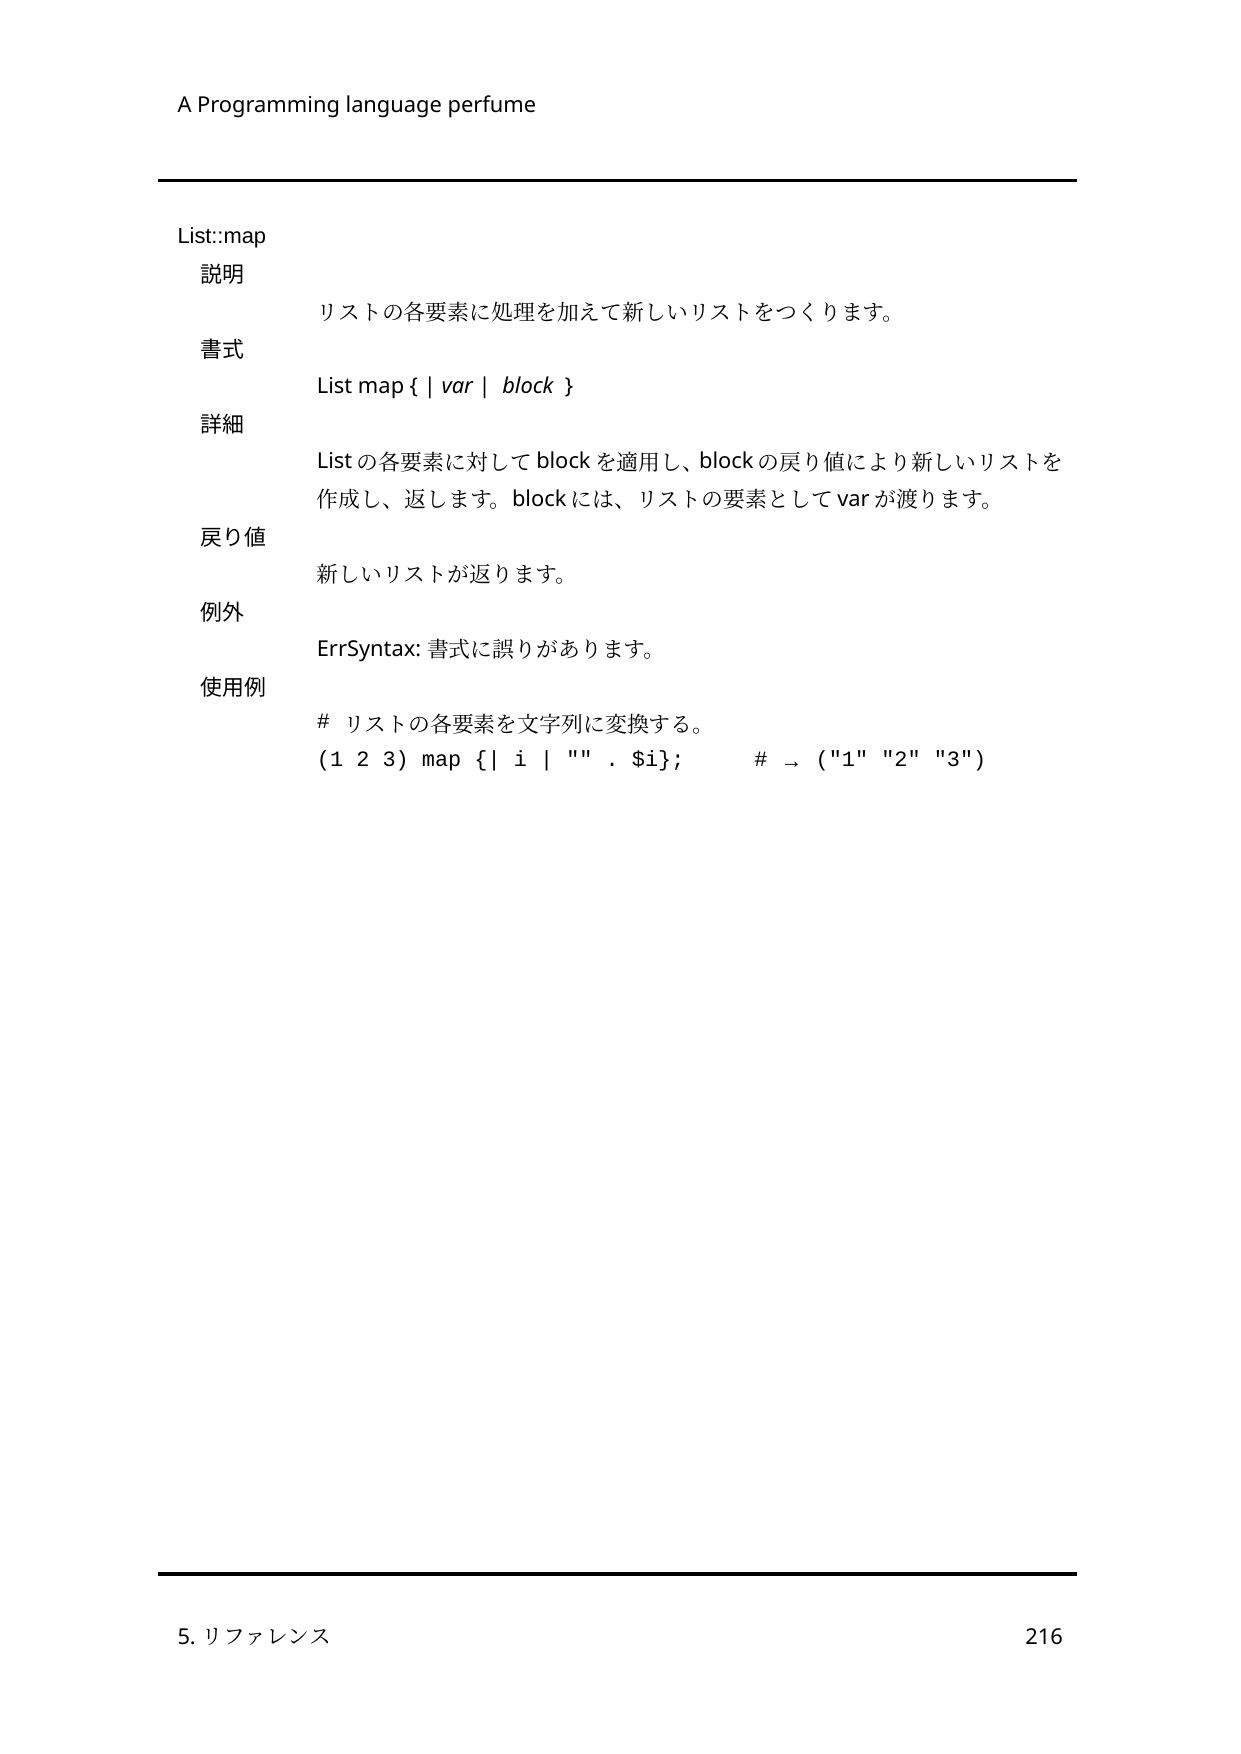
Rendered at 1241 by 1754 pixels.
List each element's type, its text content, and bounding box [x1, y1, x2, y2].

table_cell 戻り値 [200, 517, 317, 592]
table_cell 使用例 [200, 667, 317, 779]
table_cell ErrSyntax: 書式に誤りがあります。 [317, 592, 1063, 667]
table_cell 例外 [200, 592, 317, 667]
table_header 説明 [200, 254, 317, 329]
table_cell Listの各要素に対してblockを適用し、blockの戻り値により新しいリストを作成し、返します。blockには、リストの要素としてvarが渡ります。 [317, 404, 1063, 517]
table_cell List map { | var | block } [317, 329, 1063, 404]
table_cell 詳細 [200, 404, 317, 517]
table_cell 書式 [200, 329, 317, 404]
table_cell 新しいリストが返ります。 [317, 517, 1063, 592]
table_header リストの各要素に処理を加えて新しいリストをつくります。 [317, 254, 1063, 329]
table_cell # リストの各要素を文字列に変換する。 (1 2 3) map {| i | "" . $i}; # → ("1" "2" "3") [317, 667, 1063, 779]
subtitle List::map [177, 217, 1063, 254]
